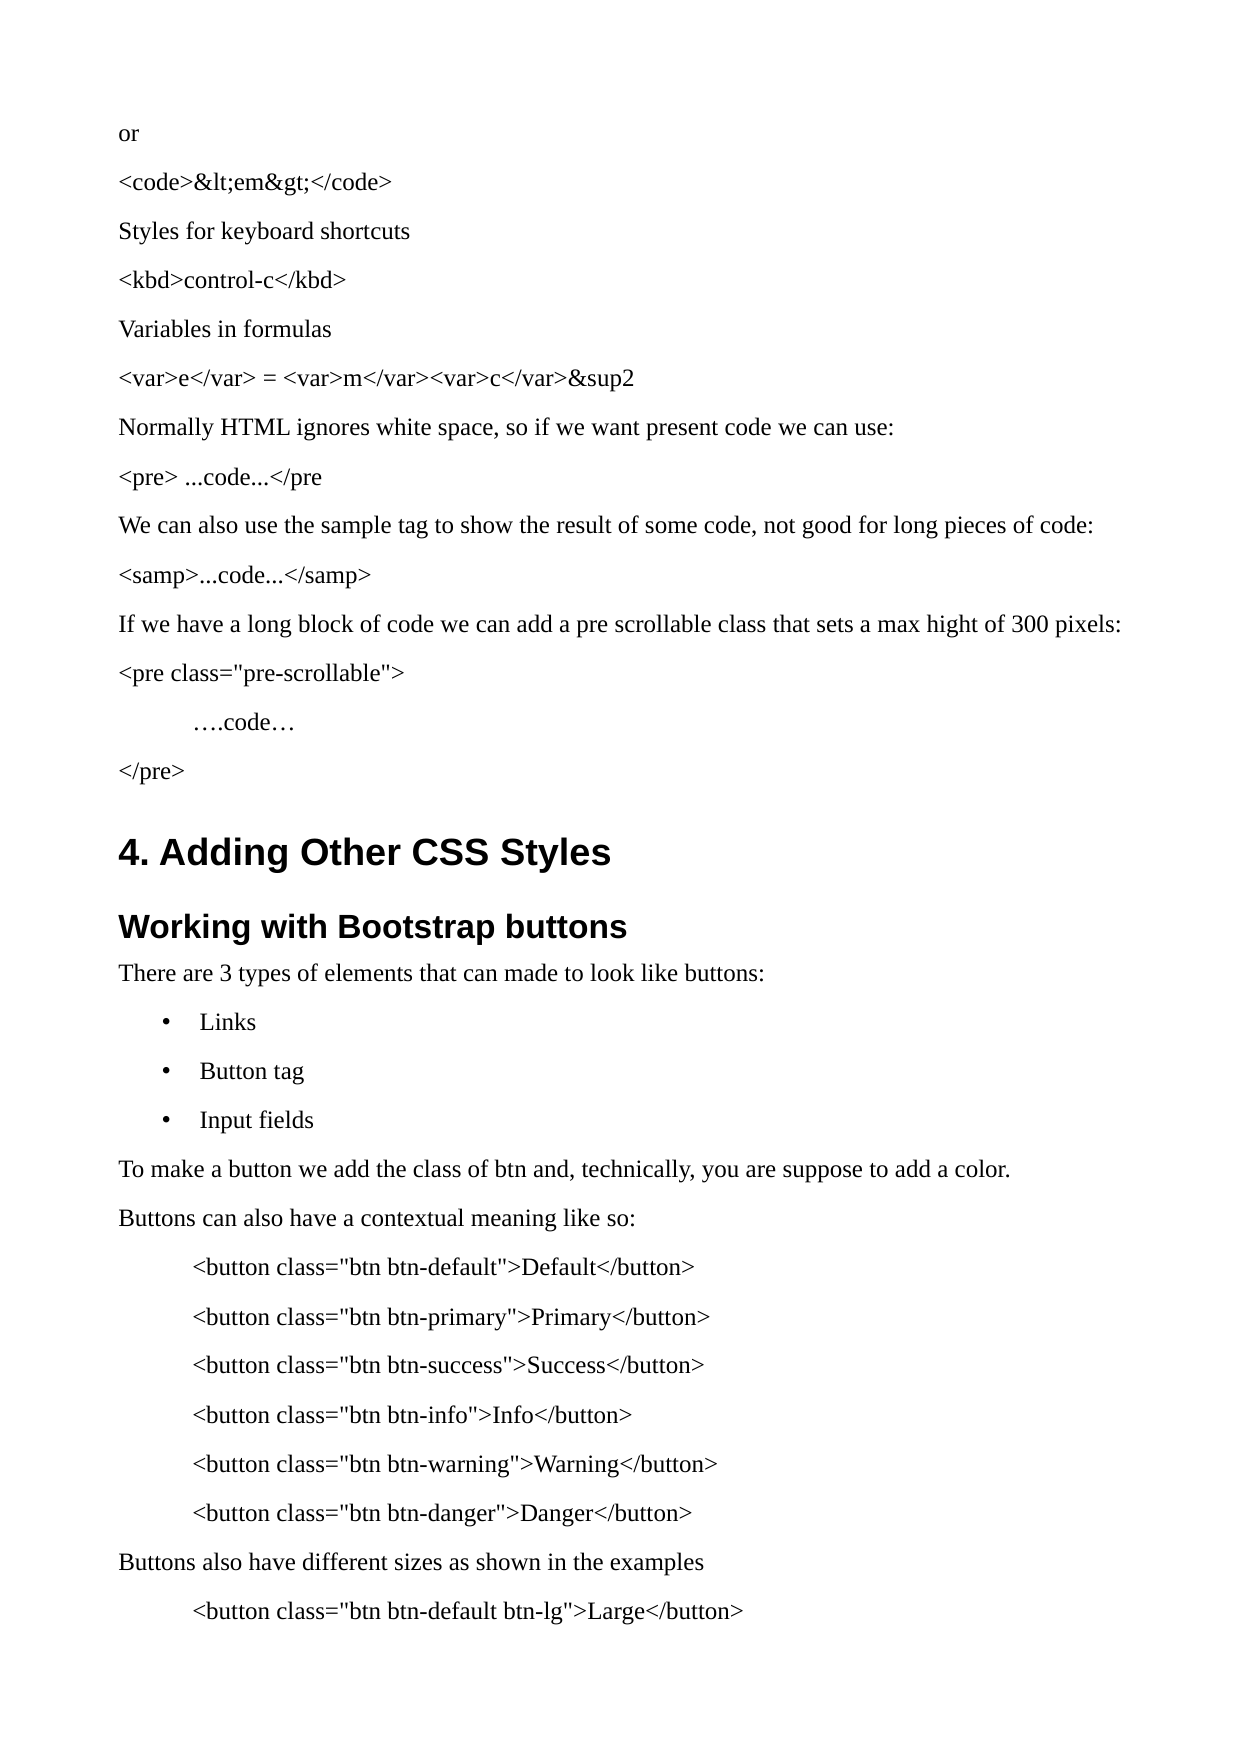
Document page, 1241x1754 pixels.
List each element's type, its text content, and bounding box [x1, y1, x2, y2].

text We can also use the sample tag to show the result of some code, not good for long pieces of code: [118, 511, 1122, 539]
text <kbd>control-c</kbd> [118, 265, 1122, 294]
text If we have a long block of code we can add a pre scrollable class that sets a max hight of 300 pixels: [118, 609, 1122, 637]
text <button class="btn btn-default">Default</button> [118, 1252, 1122, 1281]
list Links [162, 1007, 1122, 1036]
text To make a button we add the class of btn and, technically, you are suppose to add a color. [118, 1154, 1122, 1183]
text <button class="btn btn-primary">Primary</button> [118, 1302, 1122, 1330]
list Input fields [162, 1105, 1122, 1134]
text <var>e</var> = <var>m</var><var>c</var>&sup2 [118, 363, 1122, 392]
text <pre class="pre-scrollable"> [118, 658, 1122, 687]
text <samp>...code...</samp> [118, 560, 1122, 588]
text <button class="btn btn-success">Success</button> [118, 1351, 1122, 1379]
list Button tag [162, 1056, 1122, 1085]
subtitle Working with Bootstrap buttons [118, 907, 1122, 946]
text ….code… [118, 707, 1122, 736]
text There are 3 types of elements that can made to look like buttons: [118, 958, 1122, 987]
text <button class="btn btn-warning">Warning</button> [118, 1449, 1122, 1477]
text Buttons can also have a contextual meaning like so: [118, 1203, 1122, 1232]
subtitle 4. Adding Other CSS Styles [118, 830, 1122, 874]
text Variables in formulas [118, 314, 1122, 343]
text <button class="btn btn-info">Info</button> [118, 1400, 1122, 1428]
text <pre> ...code...</pre [118, 462, 1122, 490]
text Styles for keyboard shortcuts [118, 216, 1122, 245]
text </pre> [118, 756, 1122, 785]
text <code>&lt;em&gt;</code> [118, 167, 1122, 196]
text <button class="btn btn-danger">Danger</button> [118, 1498, 1122, 1527]
text <button class="btn btn-default btn-lg">Large</button> [118, 1596, 1122, 1625]
text Buttons also have different sizes as shown in the examples [118, 1547, 1122, 1576]
text or [118, 118, 1122, 147]
text Normally HTML ignores white space, so if we want present code we can use: [118, 412, 1122, 441]
